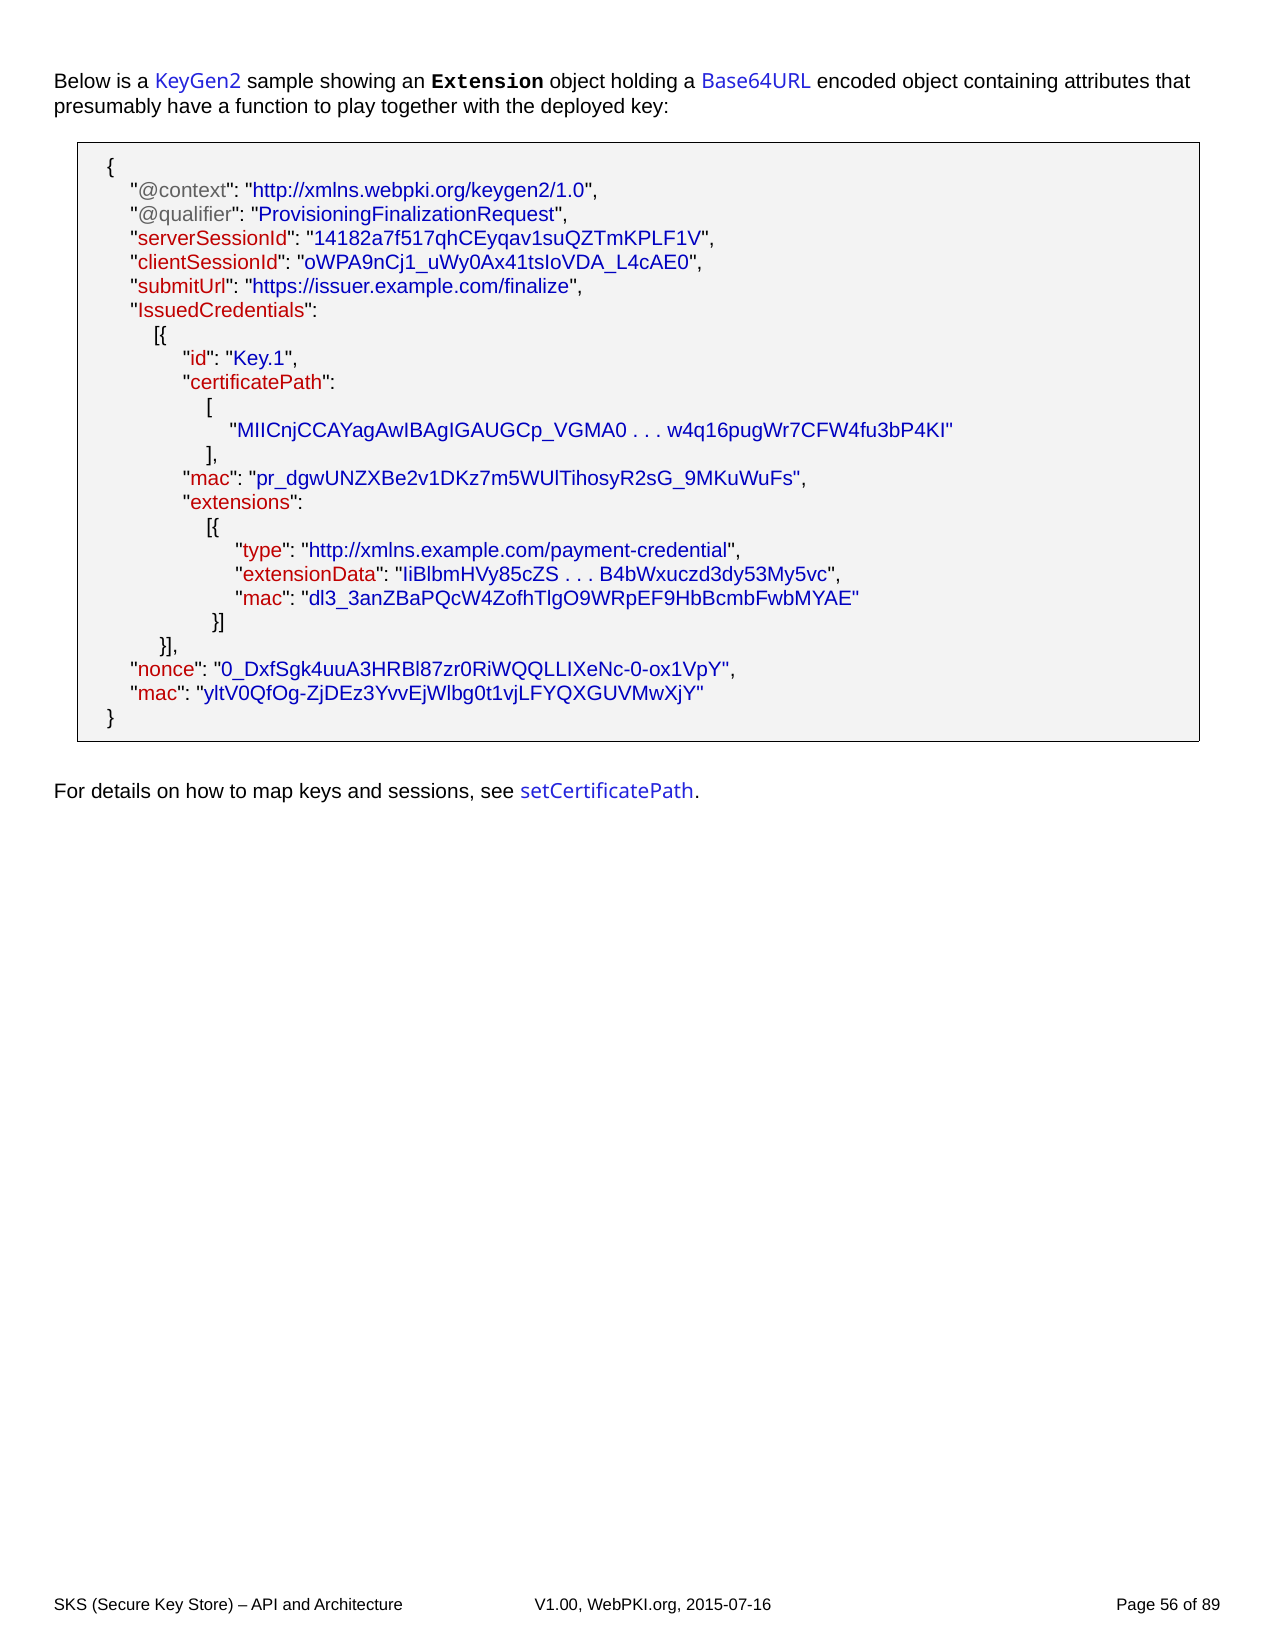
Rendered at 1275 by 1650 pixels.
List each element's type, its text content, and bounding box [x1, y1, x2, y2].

table_header { "@context": "http://xmlns.webpki.org/keygen2/1.0", "@qualifier": "ProvisioningFinalizationRequest", "serverSessionId": "14182a7f517qhCEyqav1suQZTmKPLF1V", "clientSessionId": "oWPA9nCj1_uWy0Ax41tsIoVDA_L4cAE0", "submitUrl": "https://issuer.example.com/finalize", "IssuedCredentials": [{ "id": "Key.1", "certificatePath": [ "MIICnjCCAYagAwIBAgIGAUGCp_VGMA0 . . . w4q16pugWr7CFW4fu3bP4KI" ], "mac": "pr_dgwUNZXBe2v1DKz7m5WUlTihosyR2sG_9MKuWuFs", "extensions": [{ "type": "http://xmlns.example.com/payment-credential", "extensionData": "IiBlbmHVy85cZS . . . B4bWxuczd3dy53My5vc", "mac": "dl3_3anZBaPQcW4ZofhTlgO9WRpEF9HbBcmbFwbMYAE" }] }], "nonce": "0_DxfSgk4uuA3HRBl87zr0RiWQQLLIXeNc-0-ox1VpY", "mac": "yltV0QfOg-ZjDEz3YvvEjWlbg0t1vjLFYQXGUVMwXjY" } [78, 143, 1199, 741]
text For details on how to map keys and sessions, see setCertificatePath. [54, 777, 1221, 805]
text Below is a KeyGen2 sample showing an Extension object holding a Base64URL encoded object containing attributes that presumably have a function to play together with the deployed key: [54, 66, 1221, 142]
